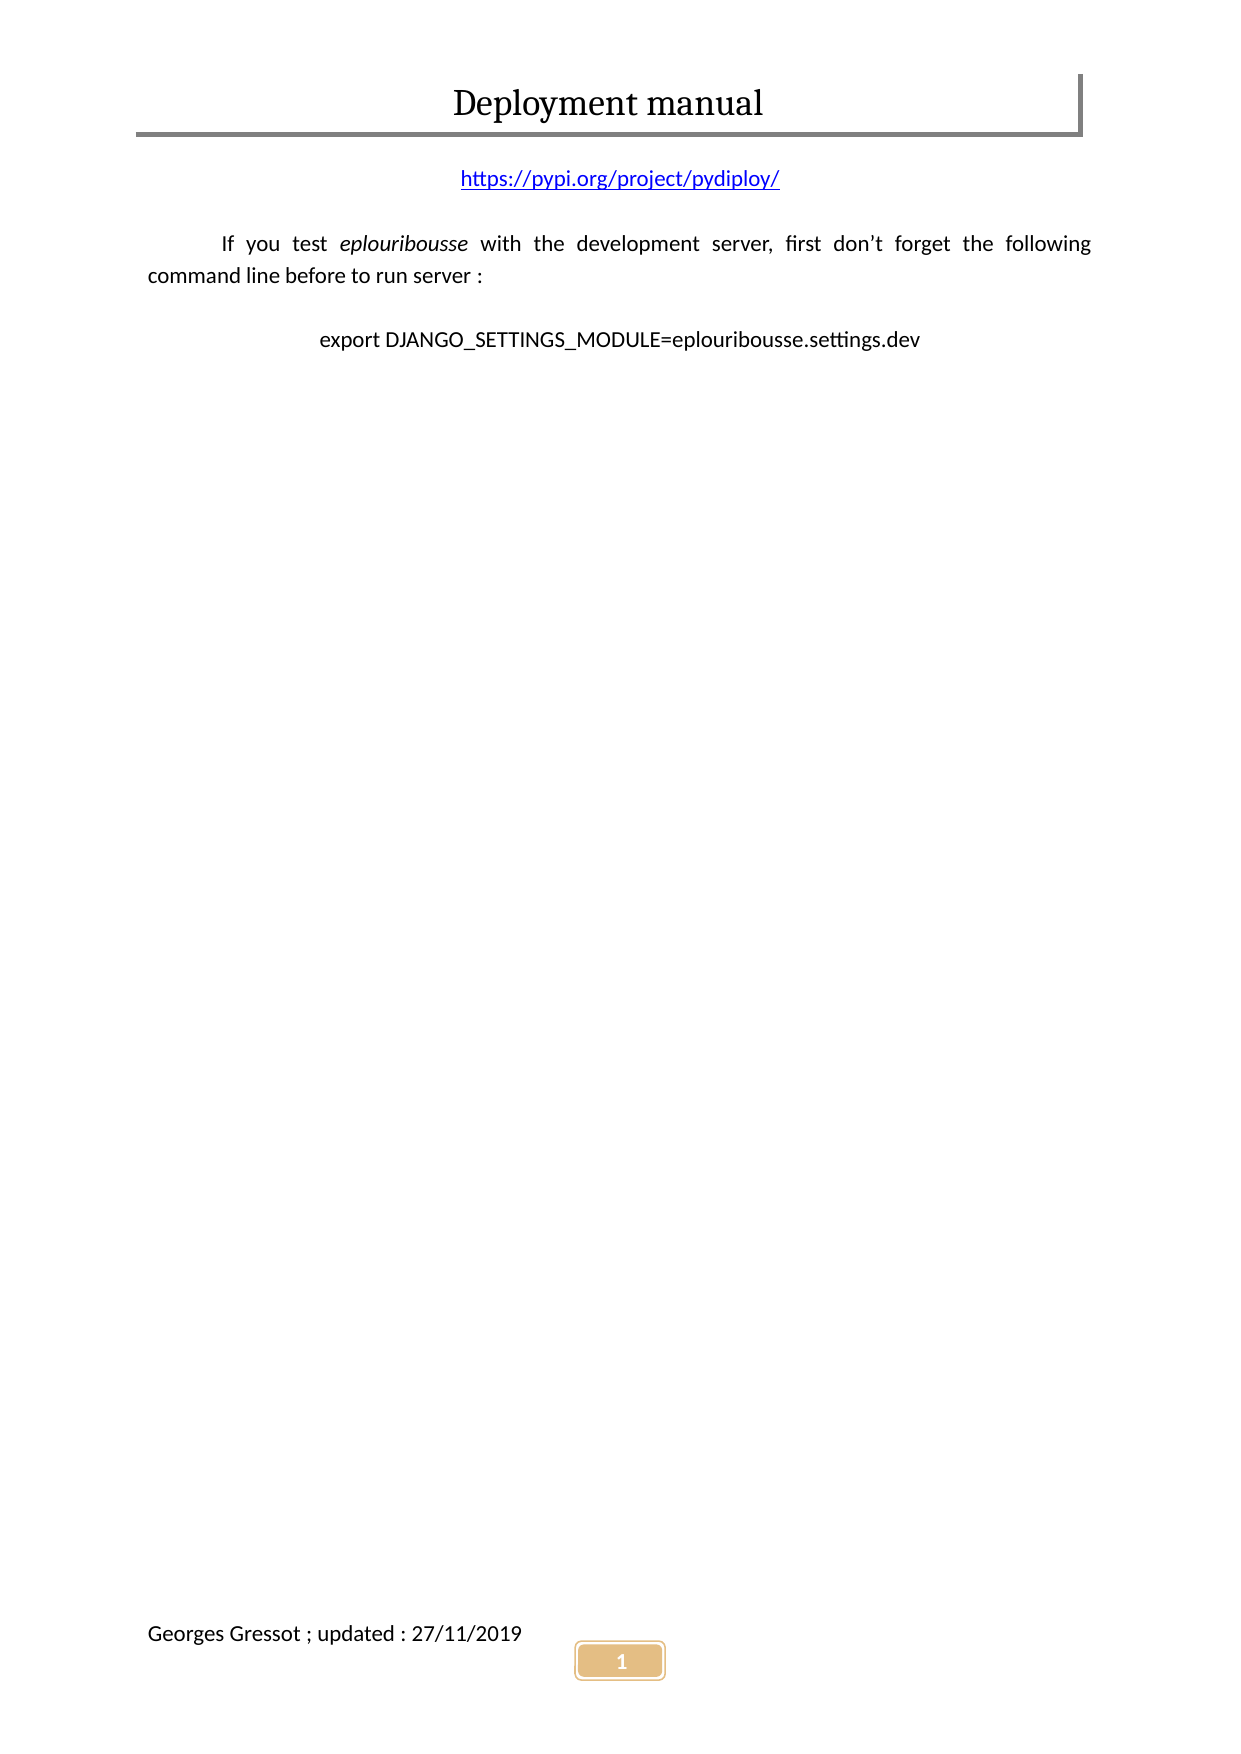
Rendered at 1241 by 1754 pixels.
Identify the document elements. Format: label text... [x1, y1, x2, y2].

list export DJANGO_SETTINGS_MODULE=eplouribousse.settings.dev [148, 326, 1093, 353]
list If you test eplouribousse with the development server, first don’t forget the following command line before to run server : [148, 229, 1093, 289]
list https://pypi.org/project/pydiploy/ [148, 164, 1093, 193]
